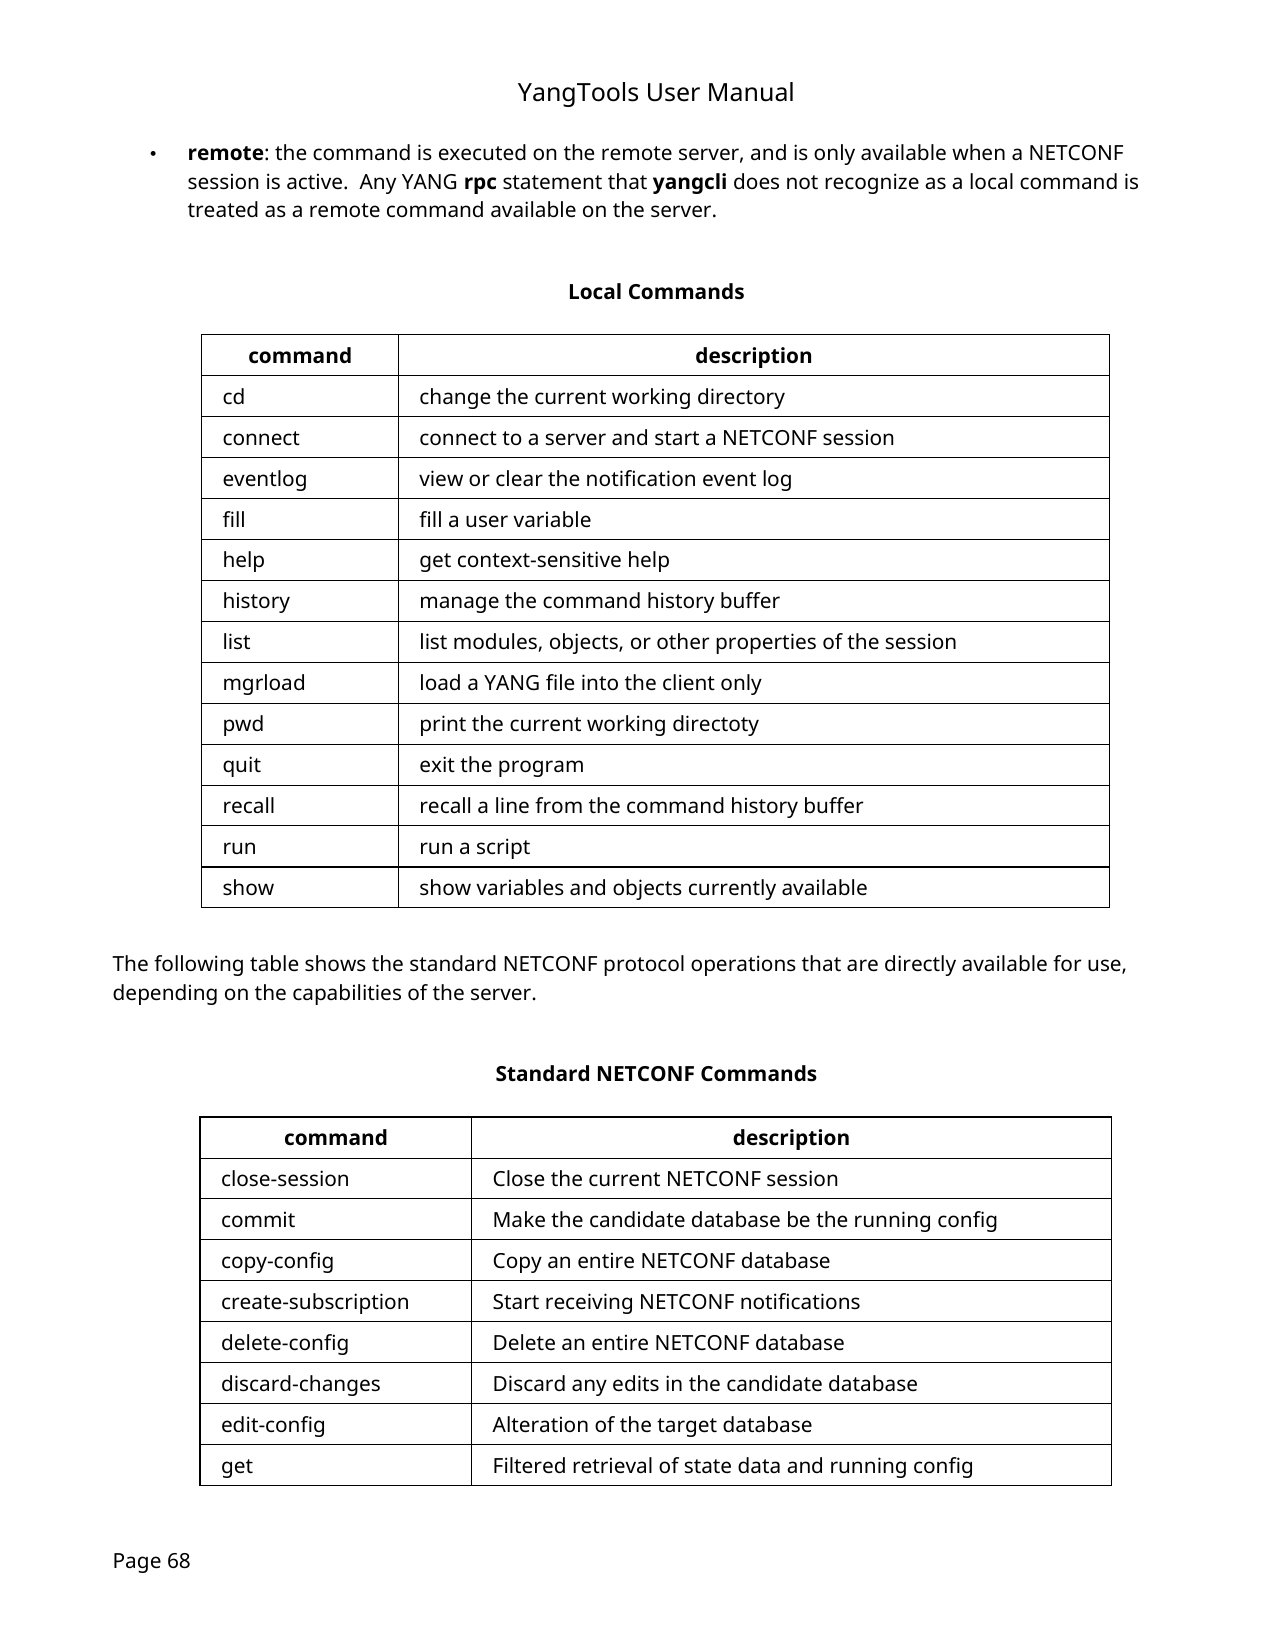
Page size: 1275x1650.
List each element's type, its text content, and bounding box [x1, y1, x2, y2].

table_cell create-subscription [201, 1281, 471, 1321]
table_cell pwd [202, 704, 398, 743]
table_cell edit-config [201, 1404, 471, 1444]
table_cell Start receiving NETCONF notifications [472, 1281, 1111, 1321]
table_cell delete-config [201, 1322, 471, 1362]
table_cell print the current working directoty [399, 704, 1109, 743]
table_cell commit [201, 1199, 471, 1239]
table_cell show [202, 868, 398, 907]
table_cell view or clear the notification event log [399, 458, 1109, 498]
table_cell change the current working directory [399, 376, 1109, 416]
table_cell discard-changes [201, 1363, 471, 1403]
table_cell Close the current NETCONF session [472, 1159, 1111, 1198]
table_cell show variables and objects currently available [399, 868, 1109, 907]
table_cell get context-sensitive help [399, 540, 1109, 580]
table_cell quit [202, 745, 398, 784]
table_cell Alteration of the target database [472, 1404, 1111, 1444]
table_cell Make the candidate database be the running config [472, 1199, 1111, 1239]
table_header description [399, 335, 1109, 375]
table_cell connect to a server and start a NETCONF session [399, 417, 1109, 457]
table_cell get [201, 1445, 471, 1485]
table_cell recall [202, 786, 398, 825]
table_cell eventlog [202, 458, 398, 498]
table_cell history [202, 581, 398, 621]
table_cell recall a line from the command history buffer [399, 786, 1109, 825]
text The following table shows the standard NETCONF protocol operations that are directly available for use, depending on the capabilities of the server. [112, 949, 1200, 1006]
list remote: the command is executed on the remote server, and is only available when a NETCONF session is active. Any YANG rpc statement that yangcli does not recognize as a local command is treated as a remote command available on the server. [150, 138, 1200, 224]
subtitle Local Commands [127, 277, 1185, 306]
table_cell Copy an entire NETCONF database [472, 1240, 1111, 1280]
table_cell mgrload [202, 663, 398, 703]
table_cell run a script [399, 826, 1109, 866]
table_cell Delete an entire NETCONF database [472, 1322, 1111, 1362]
subtitle Standard NETCONF Commands [127, 1059, 1185, 1088]
table_cell fill [202, 499, 398, 539]
table_cell manage the command history buffer [399, 581, 1109, 621]
table_cell connect [202, 417, 398, 457]
table_cell help [202, 540, 398, 580]
table_cell exit the program [399, 745, 1109, 784]
table_cell fill a user variable [399, 499, 1109, 539]
table_header command [202, 335, 398, 375]
table_cell Discard any edits in the candidate database [472, 1363, 1111, 1403]
table_cell list [202, 622, 398, 662]
table_cell close-session [201, 1159, 471, 1198]
table_header command [201, 1118, 471, 1157]
table_header description [472, 1118, 1111, 1157]
table_cell cd [202, 376, 398, 416]
table_cell run [202, 826, 398, 866]
table_cell Filtered retrieval of state data and running config [472, 1445, 1111, 1485]
table_cell list modules, objects, or other properties of the session [399, 622, 1109, 662]
table_cell copy-config [201, 1240, 471, 1280]
table_cell load a YANG file into the client only [399, 663, 1109, 703]
